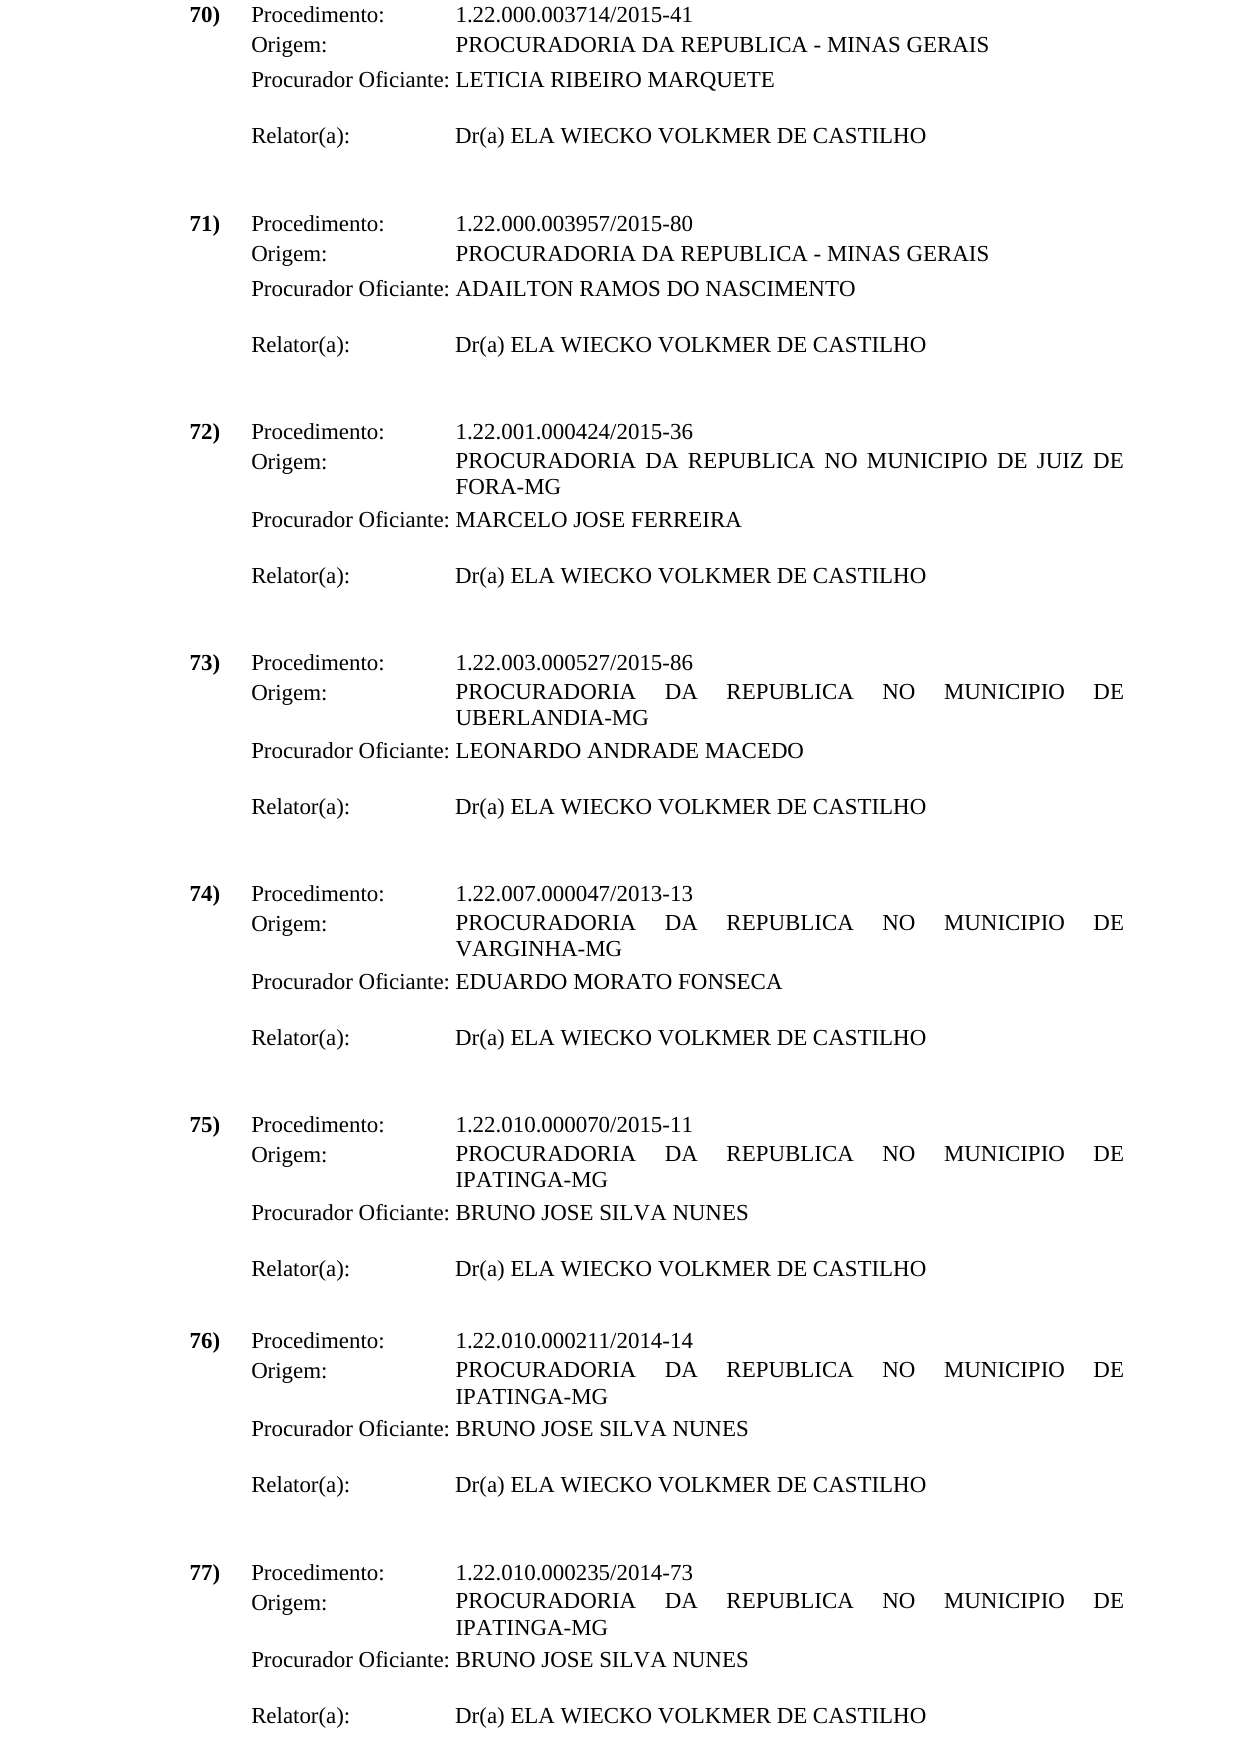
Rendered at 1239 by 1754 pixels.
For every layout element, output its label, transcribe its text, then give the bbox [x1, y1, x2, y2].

table_cell [0, 960, 189, 968]
table_cell [0, 822, 189, 879]
table_cell [189, 822, 251, 879]
table_cell [189, 275, 251, 326]
table_cell [1125, 968, 1239, 1019]
table_cell [0, 1254, 189, 1284]
table_cell [0, 1191, 189, 1199]
table_cell Procedimento: [251, 1558, 455, 1586]
table_cell 1.22.010.000235/2014-73 [455, 1558, 1124, 1586]
table_cell [189, 591, 251, 648]
table_cell [455, 1053, 1124, 1110]
table_cell [189, 122, 251, 152]
table_cell [189, 792, 251, 822]
table_cell [251, 1191, 455, 1199]
table_cell [1125, 648, 1239, 677]
table_cell [189, 66, 251, 117]
table_cell [1125, 909, 1239, 938]
table_cell [1125, 498, 1239, 506]
table_cell [1125, 1356, 1239, 1385]
table_cell [189, 476, 251, 498]
table_cell [1125, 1415, 1239, 1466]
table_cell [1125, 506, 1239, 557]
table_cell [0, 1023, 189, 1053]
table_cell PROCURADORIA DA REPUBLICA NO MUNICIPIO DE JUIZ DE FORA-MG [455, 447, 1124, 498]
table_cell [0, 1110, 189, 1139]
table_cell [251, 1385, 455, 1407]
table_cell [0, 1415, 189, 1466]
table_cell [455, 591, 1124, 648]
table_cell [0, 152, 189, 208]
table_cell [455, 1191, 1124, 1199]
table_cell [189, 561, 251, 591]
table_header Relator(a): [251, 561, 455, 590]
table_cell [251, 1639, 455, 1646]
table_cell [189, 1169, 251, 1191]
table_cell Procurador Oficiante: [251, 1646, 455, 1698]
table_header [455, 1284, 1124, 1326]
table_cell 1.22.001.000424/2015-36 [455, 417, 1124, 446]
table_cell [0, 360, 189, 417]
table_cell [0, 1199, 189, 1250]
table_cell [251, 707, 455, 729]
table_cell [1125, 0, 1239, 28]
table_cell [0, 561, 189, 591]
table_cell [189, 1588, 251, 1616]
table_cell 71) [189, 209, 251, 237]
table_cell Origem: [251, 239, 455, 267]
table_cell [189, 1053, 251, 1110]
table_cell [189, 1501, 251, 1557]
table_cell 1.22.000.003714/2015-41 [455, 0, 1124, 28]
table_cell PROCURADORIA DA REPUBLICA - MINAS GERAIS [455, 239, 1124, 267]
table_cell [455, 360, 1124, 417]
table_cell [1125, 30, 1239, 58]
table_cell [455, 960, 1124, 968]
table_cell [0, 707, 189, 729]
table_cell Procedimento: [251, 1110, 455, 1139]
table_cell 73) [189, 648, 251, 677]
table_cell [0, 1616, 189, 1638]
table_header Dr(a) ELA WIECKO VOLKMER DE CASTILHO [455, 1702, 1122, 1730]
table_cell [1125, 1501, 1239, 1557]
table_cell [189, 330, 251, 360]
table_cell [0, 1356, 189, 1385]
table_cell [455, 1408, 1124, 1415]
table_cell 1.22.003.000527/2015-86 [455, 648, 1124, 677]
table_cell [1125, 561, 1239, 591]
table_cell [0, 30, 189, 58]
table_cell BRUNO JOSE SILVA NUNES [455, 1199, 1124, 1250]
table_cell [251, 591, 455, 648]
table_cell Origem: [251, 909, 455, 938]
table_cell [1125, 239, 1239, 267]
table_cell [1125, 1254, 1239, 1284]
table_cell [189, 1616, 251, 1638]
table_header Dr(a) ELA WIECKO VOLKMER DE CASTILHO [455, 561, 1122, 590]
table_cell [1125, 1169, 1239, 1191]
table_cell [0, 737, 189, 788]
table_cell [189, 1199, 251, 1250]
table_cell [1125, 152, 1239, 208]
table_cell [0, 879, 189, 908]
table_cell [0, 1646, 189, 1697]
table_cell [0, 729, 189, 737]
table_header Relator(a): [251, 330, 455, 359]
table_cell PROCURADORIA DA REPUBLICA - MINAS GERAIS [455, 30, 1124, 58]
table_cell [1125, 879, 1239, 908]
table_cell 72) [189, 417, 251, 446]
table_cell [189, 938, 251, 960]
table_cell [1125, 1199, 1239, 1250]
table_cell Procedimento: [251, 1326, 455, 1355]
table_cell [1125, 417, 1239, 446]
table_cell [189, 1140, 251, 1169]
table_cell [251, 938, 455, 960]
table_header Relator(a): [251, 792, 455, 821]
table_cell [1125, 476, 1239, 498]
table_cell [0, 968, 189, 1019]
table_cell [1125, 267, 1239, 274]
table_cell Procurador Oficiante: [251, 737, 455, 789]
table_cell [251, 476, 455, 498]
table_cell 74) [189, 879, 251, 908]
table_cell Origem: [251, 678, 455, 707]
table_header Relator(a): [251, 122, 455, 150]
table_cell [0, 498, 189, 506]
table_header [251, 1284, 455, 1326]
table_cell [189, 1191, 251, 1199]
table_cell [1125, 66, 1239, 117]
table_cell 1.22.010.000211/2014-14 [455, 1326, 1124, 1355]
table_cell [251, 360, 455, 417]
table_cell [0, 66, 189, 117]
table_cell [189, 267, 251, 274]
table_cell [189, 360, 251, 417]
table_cell [189, 1023, 251, 1053]
table_cell [1125, 1110, 1239, 1139]
table_cell 76) [189, 1326, 251, 1355]
table_cell [189, 1702, 251, 1732]
table_cell [0, 59, 189, 66]
table_cell Procurador Oficiante: [251, 275, 455, 327]
table_cell [0, 909, 189, 938]
table_cell PROCURADORIA DA REPUBLICA NO MUNICIPIO DE IPATINGA-MG [455, 1140, 1124, 1191]
table_cell [455, 822, 1124, 879]
table_cell [455, 267, 1124, 274]
table_cell [0, 1588, 189, 1616]
table_cell [1125, 707, 1239, 729]
table_cell [0, 506, 189, 557]
table_cell [1125, 1588, 1239, 1616]
table_cell [455, 59, 1124, 66]
table_cell [1125, 1053, 1239, 1110]
table_cell [251, 1053, 455, 1110]
table_cell [1125, 59, 1239, 66]
table_cell [455, 1639, 1124, 1646]
table_cell Procedimento: [251, 879, 455, 908]
table_cell [189, 968, 251, 1019]
table_cell [1125, 447, 1239, 476]
table_cell [1125, 1385, 1239, 1407]
table_header Dr(a) ELA WIECKO VOLKMER DE CASTILHO [455, 330, 1122, 359]
table_cell [1125, 1616, 1239, 1638]
table_cell LEONARDO ANDRADE MACEDO [455, 737, 1124, 788]
table_cell [0, 0, 189, 28]
table_cell [189, 447, 251, 476]
table_cell PROCURADORIA DA REPUBLICA NO MUNICIPIO DE UBERLANDIA-MG [455, 678, 1124, 729]
table_cell 1.22.000.003957/2015-80 [455, 209, 1124, 237]
table_cell Procurador Oficiante: [251, 1415, 455, 1467]
table_cell [0, 476, 189, 498]
table_cell MARCELO JOSE FERREIRA [455, 506, 1124, 557]
table_cell [1125, 1639, 1239, 1646]
table_cell [0, 1169, 189, 1191]
table_cell [1125, 1023, 1239, 1053]
table_cell [189, 1639, 251, 1646]
table_cell LETICIA RIBEIRO MARQUETE [455, 66, 1124, 117]
table_cell [251, 822, 455, 879]
table_cell [251, 1501, 455, 1557]
table_cell Procurador Oficiante: [251, 506, 455, 558]
table_header Relator(a): [251, 1254, 455, 1283]
table_cell [0, 678, 189, 707]
table_cell [251, 498, 455, 506]
table_cell Origem: [251, 1356, 455, 1385]
table_cell Procurador Oficiante: [251, 66, 455, 118]
table_cell [0, 938, 189, 960]
table_cell [189, 707, 251, 729]
table_cell [1125, 729, 1239, 737]
table_cell [189, 1385, 251, 1407]
table_header Dr(a) ELA WIECKO VOLKMER DE CASTILHO [455, 122, 1122, 150]
table_cell [189, 506, 251, 557]
table_cell Procedimento: [251, 648, 455, 677]
table_cell 75) [189, 1110, 251, 1139]
table_cell [251, 267, 455, 274]
table_cell [0, 239, 189, 267]
table_cell [1125, 360, 1239, 417]
table_cell [189, 1415, 251, 1466]
table_cell [1125, 1702, 1239, 1732]
table_cell [189, 1356, 251, 1385]
table_cell [1125, 1558, 1239, 1586]
table_cell 77) [189, 1558, 251, 1586]
table_cell [251, 152, 455, 208]
table_cell PROCURADORIA DA REPUBLICA NO MUNICIPIO DE IPATINGA-MG [455, 1588, 1124, 1638]
table_cell [189, 59, 251, 66]
table_header [1125, 1284, 1239, 1326]
table_cell [189, 909, 251, 938]
table_cell Procedimento: [251, 417, 455, 446]
table_cell [0, 447, 189, 476]
table_cell [455, 152, 1124, 208]
table_cell [0, 648, 189, 677]
table_cell [189, 1254, 251, 1284]
table_cell [189, 1471, 251, 1501]
table_cell PROCURADORIA DA REPUBLICA NO MUNICIPIO DE VARGINHA-MG [455, 909, 1124, 960]
table_cell [0, 1140, 189, 1169]
table_cell Procedimento: [251, 0, 455, 28]
table_cell [0, 1053, 189, 1110]
table_cell [1125, 1140, 1239, 1169]
table_cell [189, 239, 251, 267]
table_cell [0, 1326, 189, 1355]
table_header Dr(a) ELA WIECKO VOLKMER DE CASTILHO [455, 792, 1122, 821]
table_cell [251, 960, 455, 968]
table_cell [0, 1501, 189, 1557]
table_cell [0, 591, 189, 648]
table_header Dr(a) ELA WIECKO VOLKMER DE CASTILHO [455, 1254, 1122, 1283]
table_cell [189, 678, 251, 707]
table_header [189, 1284, 251, 1326]
table_cell [1125, 737, 1239, 788]
table_cell [189, 729, 251, 737]
table_cell PROCURADORIA DA REPUBLICA NO MUNICIPIO DE IPATINGA-MG [455, 1356, 1124, 1407]
table_cell 70) [189, 0, 251, 28]
table_cell [1125, 678, 1239, 707]
table_cell [0, 792, 189, 822]
table_cell Procurador Oficiante: [251, 1199, 455, 1251]
table_cell BRUNO JOSE SILVA NUNES [455, 1646, 1124, 1697]
table_cell [0, 267, 189, 274]
table_cell [1125, 1326, 1239, 1355]
table_cell Procedimento: [251, 209, 455, 237]
table_cell EDUARDO MORATO FONSECA [455, 968, 1124, 1019]
table_header [0, 1284, 189, 1326]
table_cell [455, 1501, 1124, 1557]
table_cell [0, 209, 189, 237]
table_cell [251, 59, 455, 66]
table_cell [0, 1471, 189, 1501]
table_cell ADAILTON RAMOS DO NASCIMENTO [455, 275, 1124, 326]
table_cell Origem: [251, 1140, 455, 1169]
table_cell [0, 1408, 189, 1415]
table_cell [455, 498, 1124, 506]
table_header Dr(a) ELA WIECKO VOLKMER DE CASTILHO [455, 1471, 1122, 1499]
table_header Relator(a): [251, 1023, 455, 1052]
table_cell Origem: [251, 30, 455, 58]
table_cell [251, 1408, 455, 1415]
table_cell Origem: [251, 447, 455, 476]
table_cell [189, 30, 251, 58]
table_cell [0, 1385, 189, 1407]
table_cell [251, 729, 455, 737]
table_cell [251, 1616, 455, 1638]
table_cell [189, 960, 251, 968]
table_cell [1125, 938, 1239, 960]
table_cell [1125, 1646, 1239, 1697]
table_cell [1125, 1471, 1239, 1501]
table_cell [189, 737, 251, 788]
table_header Relator(a): [251, 1702, 455, 1730]
table_cell [1125, 275, 1239, 326]
table_cell [251, 1169, 455, 1191]
table_cell [0, 330, 189, 360]
table_cell [1125, 960, 1239, 968]
table_cell [455, 729, 1124, 737]
table_cell [1125, 122, 1239, 152]
table_cell [189, 498, 251, 506]
table_cell [0, 1702, 189, 1732]
table_cell [1125, 330, 1239, 360]
table_cell [189, 1646, 251, 1697]
table_cell [0, 275, 189, 326]
table_cell 1.22.010.000070/2015-11 [455, 1110, 1124, 1139]
table_cell [189, 152, 251, 208]
table_header Dr(a) ELA WIECKO VOLKMER DE CASTILHO [455, 1023, 1122, 1052]
table_cell [1125, 792, 1239, 822]
table_cell [0, 1558, 189, 1586]
table_cell [1125, 1191, 1239, 1199]
table_cell Origem: [251, 1588, 455, 1616]
table_cell [1125, 209, 1239, 237]
table_cell [0, 122, 189, 152]
table_header Relator(a): [251, 1471, 455, 1499]
table_cell [1125, 822, 1239, 879]
table_cell [1125, 1408, 1239, 1415]
table_cell [189, 1408, 251, 1415]
table_cell [0, 1639, 189, 1646]
table_cell BRUNO JOSE SILVA NUNES [455, 1415, 1124, 1466]
table_cell [1125, 591, 1239, 648]
table_cell Procurador Oficiante: [251, 968, 455, 1020]
table_cell [0, 417, 189, 446]
table_cell 1.22.007.000047/2013-13 [455, 879, 1124, 908]
